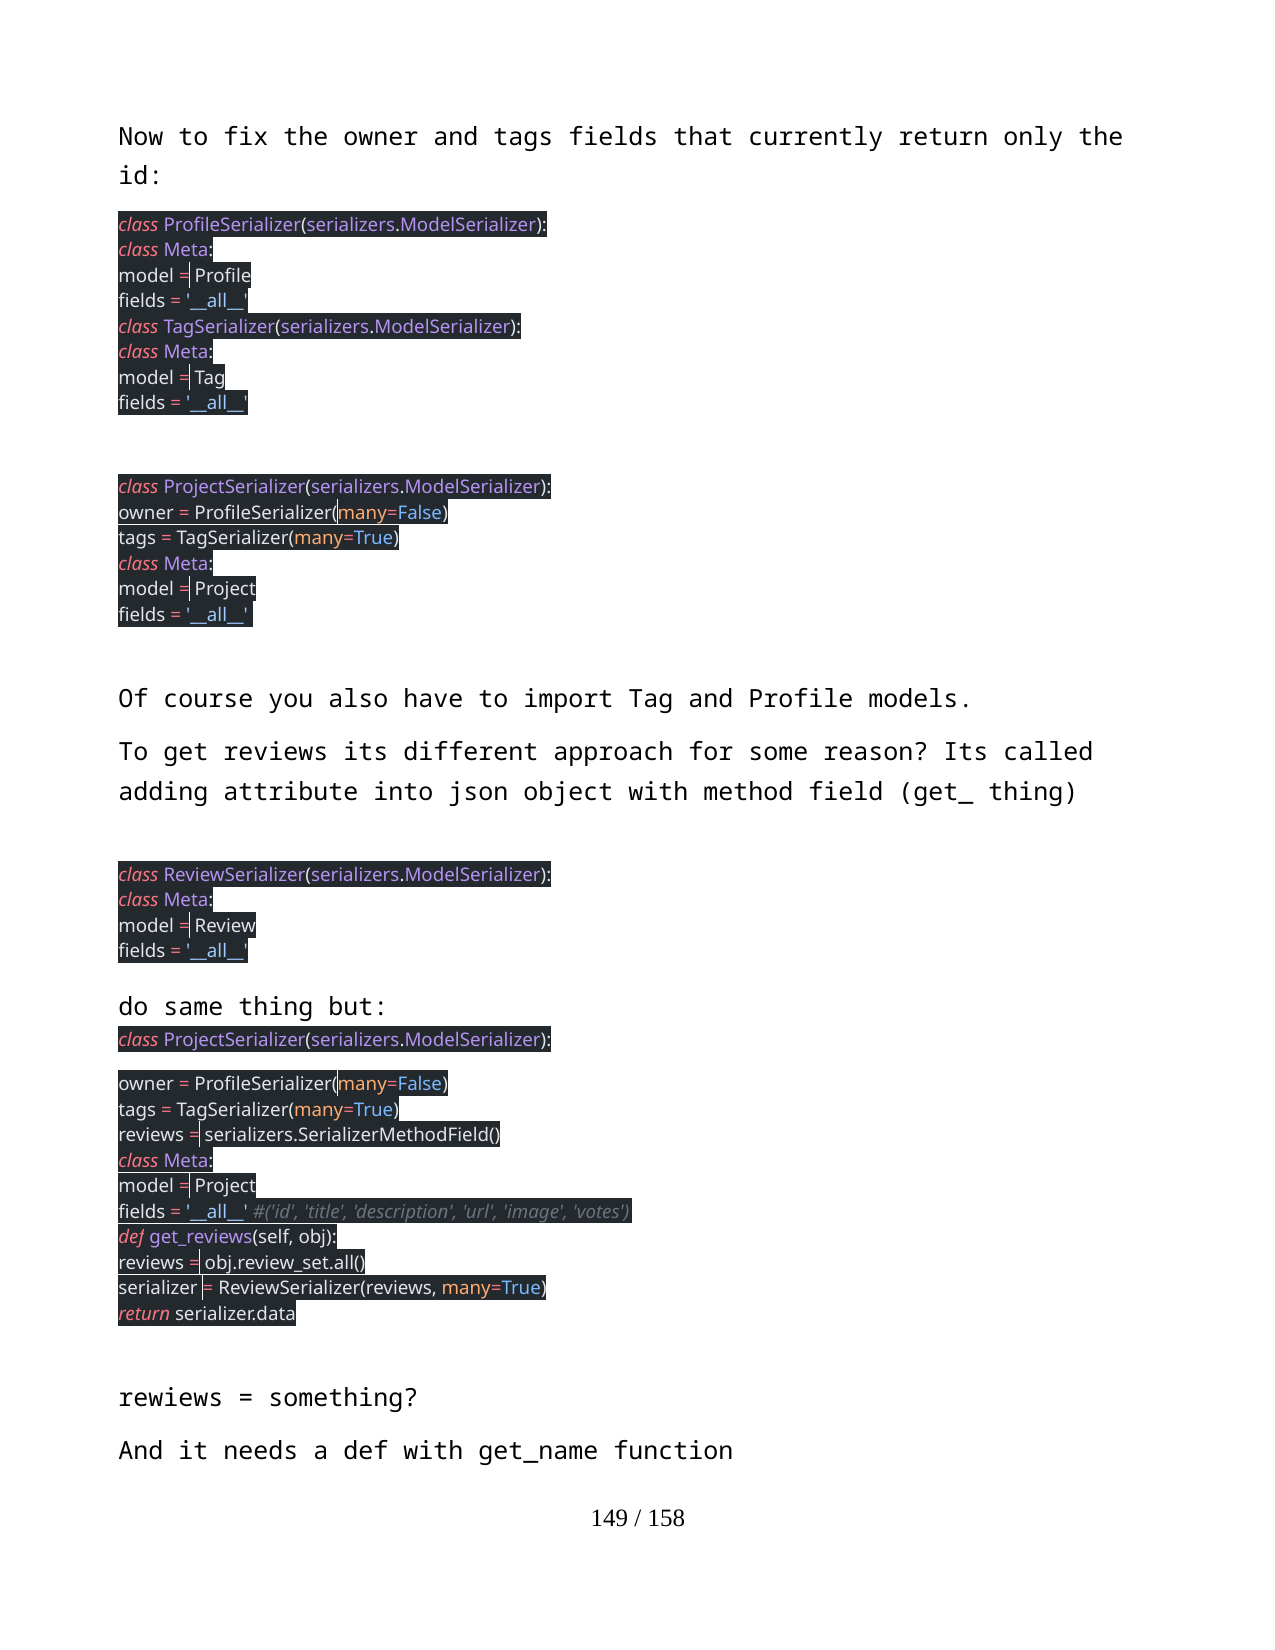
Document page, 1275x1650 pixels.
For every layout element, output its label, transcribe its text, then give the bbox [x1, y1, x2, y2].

text def get_reviews(self, obj): [118, 1223, 1157, 1249]
text class ProjectSerializer(serializers.ModelSerializer): [118, 473, 1157, 499]
text class Meta: [118, 550, 1157, 576]
text class ReviewSerializer(serializers.ModelSerializer): [118, 861, 1157, 887]
text reviews = obj.review_set.all() [118, 1249, 1157, 1274]
text model = Tag [118, 364, 1157, 390]
text Of course you also have to import Tag and Profile models. [118, 680, 1157, 714]
text tags = TagSerializer(many=True) [118, 1096, 1157, 1121]
text class Meta: [118, 339, 1157, 364]
text To get reviews its different approach for some reason? Its called adding attribute into json object with method field (get_ thing) [118, 734, 1157, 807]
text fields = '__all__' [118, 938, 1157, 963]
text fields = '__all__' [118, 288, 1157, 313]
text serializer = ReviewSerializer(reviews, many=True) [118, 1274, 1157, 1300]
text model = Profile [118, 262, 1157, 288]
text And it needs a def with get_name function [118, 1433, 1157, 1467]
text tags = TagSerializer(many=True) [118, 524, 1157, 550]
text class Meta: [118, 887, 1157, 912]
text owner = ProfileSerializer(many=False) [118, 1070, 1157, 1096]
text fields = '__all__' [118, 601, 1157, 627]
text Now to fix the owner and tags fields that currently return only the id: [118, 118, 1157, 191]
text reviews = serializers.SerializerMethodField() [118, 1121, 1157, 1147]
text class TagSerializer(serializers.ModelSerializer): [118, 313, 1157, 339]
text rewiews = something? [118, 1379, 1157, 1413]
text class ProfileSerializer(serializers.ModelSerializer): [118, 211, 1157, 237]
text return serializer.data [118, 1300, 1157, 1326]
text fields = '__all__' #('id', 'title', 'description', 'url', 'image', 'votes') [118, 1198, 1157, 1223]
text class Meta: [118, 1147, 1157, 1172]
text model = Project [118, 1172, 1157, 1198]
text class Meta: [118, 237, 1157, 262]
text do same thing but: class ProjectSerializer(serializers.ModelSerializer): [118, 989, 1157, 1052]
text fields = '__all__' [118, 390, 1157, 415]
text model = Project [118, 576, 1157, 601]
text model = Review [118, 912, 1157, 938]
text owner = ProfileSerializer(many=False) [118, 499, 1157, 524]
